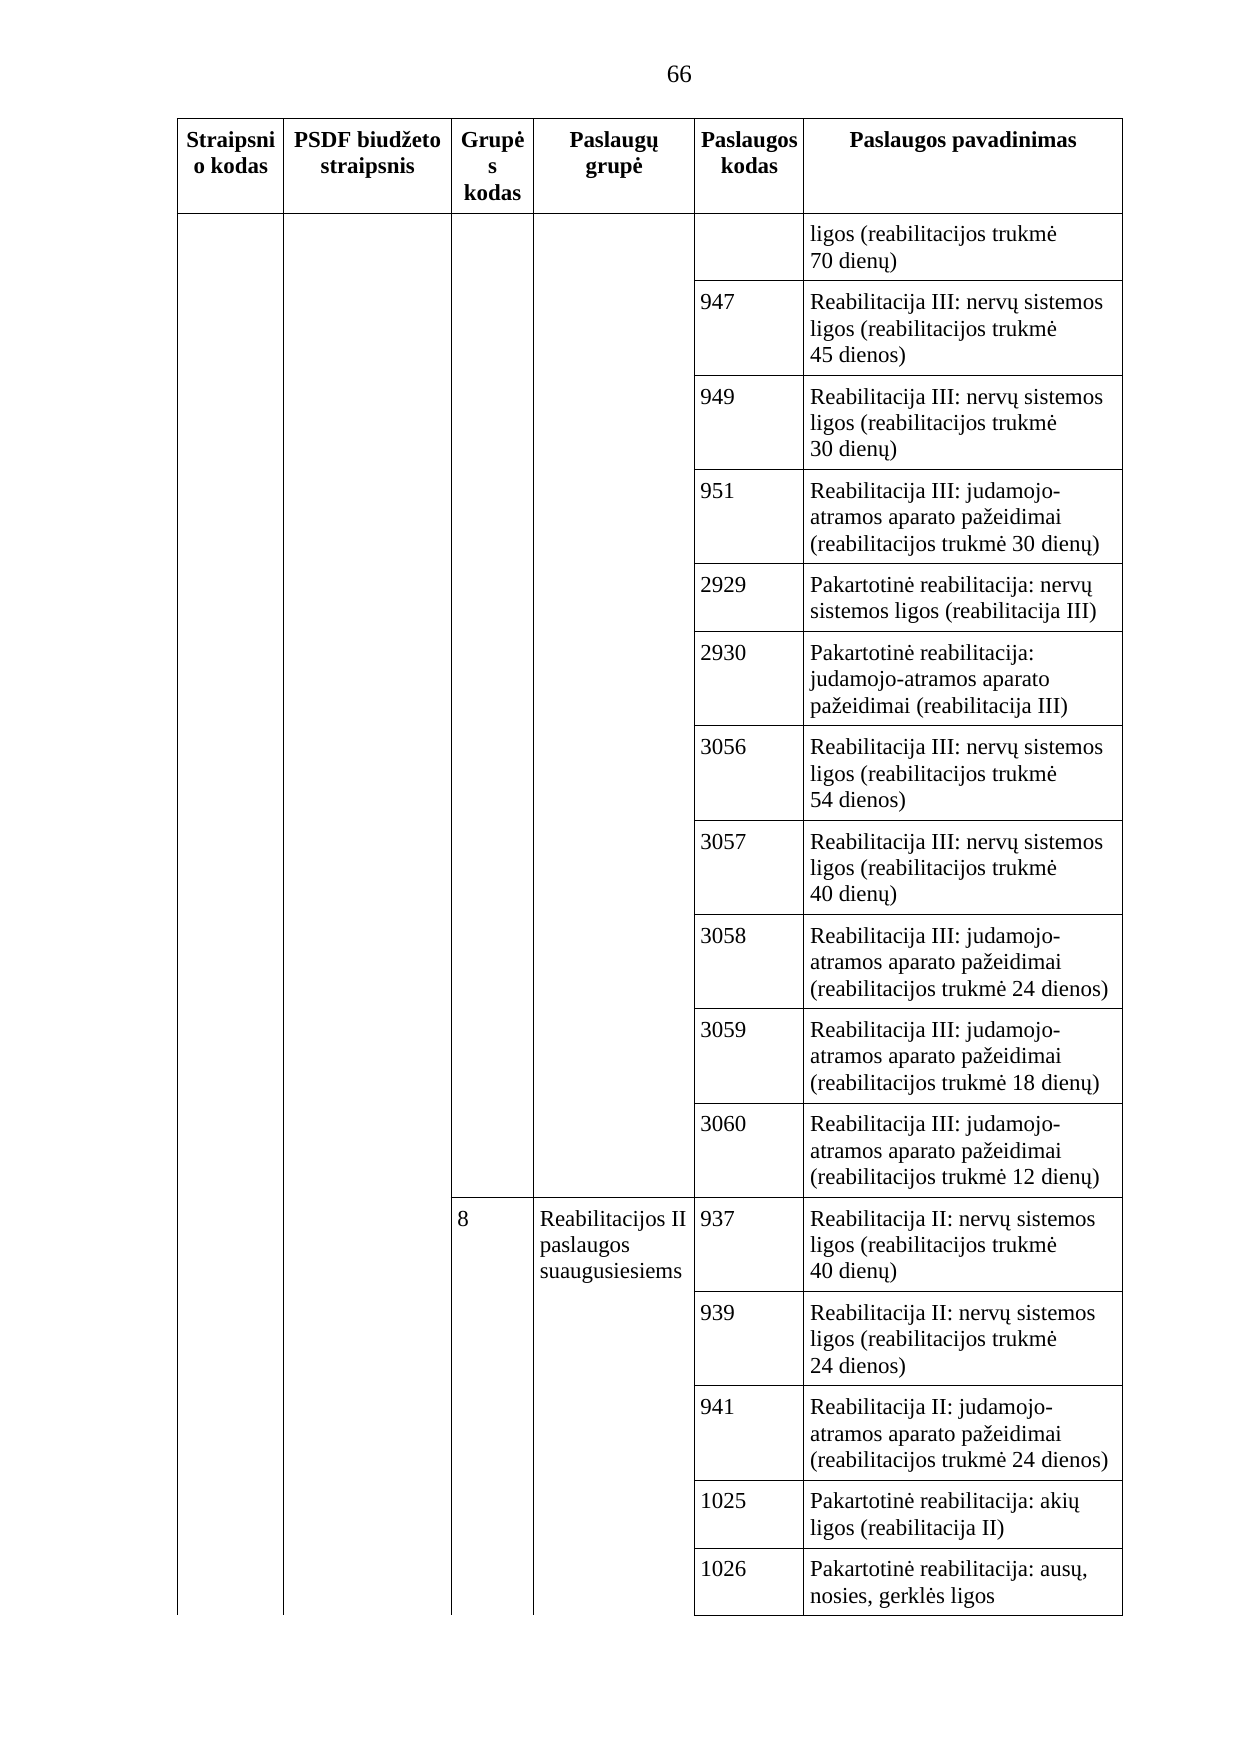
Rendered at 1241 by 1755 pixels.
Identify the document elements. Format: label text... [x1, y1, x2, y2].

table_cell Reabilitacija III: nervų sistemos ligos (reabilitacijos trukmė 45 dienos) [804, 281, 1122, 374]
table_cell Reabilitacija III: nervų sistemos ligos (reabilitacijos trukmė 40 dienų) [804, 821, 1122, 914]
table_header PSDF biudžeto straipsnis [284, 119, 451, 212]
table_cell [178, 1385, 283, 1479]
table_cell [178, 280, 283, 374]
table_cell [452, 1385, 533, 1479]
table_cell [178, 1103, 283, 1197]
table_cell [284, 280, 451, 374]
table_cell Reabilitacija II: nervų sistemos ligos (reabilitacijos trukmė 40 dienų) [804, 1198, 1122, 1291]
table_cell 3056 [695, 726, 803, 819]
table_cell 1025 [695, 1481, 803, 1547]
table_cell [284, 375, 451, 469]
table_cell Reabilitacija II: judamojo-atramos aparato pažeidimai (reabilitacijos trukmė 24 dienos) [804, 1386, 1122, 1479]
table_cell Pakartotinė reabilitacija: nervų sistemos ligos (reabilitacija III) [804, 564, 1122, 631]
table_cell [534, 1385, 694, 1479]
table_cell [178, 1008, 283, 1102]
table_cell 941 [695, 1386, 803, 1479]
table_cell 2929 [695, 564, 803, 631]
table_cell [534, 725, 694, 819]
table_header Grupės kodas [452, 119, 533, 212]
table_cell [452, 820, 533, 914]
table_cell [452, 725, 533, 819]
table_cell 2930 [695, 632, 803, 725]
table_cell [284, 1238, 451, 1291]
table_cell Pakartotinė reabilitacija: akių ligos (reabilitacija II) [804, 1481, 1122, 1547]
table_cell [452, 1291, 533, 1385]
table_cell ligos (reabilitacijos trukmė 70 dienų) [804, 214, 1122, 280]
table_cell [534, 1480, 694, 1547]
table_cell [452, 469, 533, 563]
table_cell Reabilitacija II: nervų sistemos ligos (reabilitacijos trukmė 24 dienos) [804, 1292, 1122, 1385]
table_cell [178, 914, 283, 1008]
table_cell [178, 631, 283, 725]
table_cell [534, 1103, 694, 1197]
table_cell [284, 563, 451, 631]
table_cell [452, 563, 533, 631]
table_cell [178, 1291, 283, 1385]
table_cell [284, 1197, 451, 1238]
table_cell [534, 214, 694, 280]
table_cell [284, 914, 451, 1008]
table_cell Reabilitacija III: judamojo-atramos aparato pažeidimai (reabilitacijos trukmė 30 dienų) [804, 470, 1122, 563]
table_cell Pakartotinė reabilitacija: judamojo-atramos aparato pažeidimai (reabilitacija III) [804, 632, 1122, 725]
table_cell [178, 1238, 283, 1291]
table_cell [178, 1197, 283, 1238]
table_cell [534, 1548, 694, 1615]
table_cell [284, 1548, 451, 1615]
table_cell [452, 1480, 533, 1547]
table_cell [284, 469, 451, 563]
table_cell 3058 [695, 915, 803, 1008]
table_cell [695, 214, 803, 280]
table_header Paslaugos pavadinimas [804, 119, 1122, 212]
table_cell [534, 631, 694, 725]
table_cell [178, 1548, 283, 1615]
table_cell [452, 1238, 533, 1291]
table_cell 8 [452, 1198, 533, 1238]
table_cell [178, 1480, 283, 1547]
table_cell [534, 820, 694, 914]
table_cell [452, 280, 533, 374]
table_cell Reabilitacija III: nervų sistemos ligos (reabilitacijos trukmė 30 dienų) [804, 376, 1122, 469]
table_cell [534, 280, 694, 374]
table_header Paslaugų grupė [534, 119, 694, 212]
table_cell [452, 1103, 533, 1197]
table_cell 939 [695, 1292, 803, 1385]
table_cell [178, 469, 283, 563]
table_cell Reabilitacija III: nervų sistemos ligos (reabilitacijos trukmė 54 dienos) [804, 726, 1122, 819]
table_cell Reabilitacijos II paslaugos suaugusiesiems [534, 1198, 694, 1385]
table_cell 1026 [695, 1549, 803, 1615]
table_cell [452, 1548, 533, 1615]
table_cell [534, 1008, 694, 1102]
table_cell [284, 1480, 451, 1547]
table_cell [284, 631, 451, 725]
table_cell [452, 914, 533, 1008]
table_cell [534, 914, 694, 1008]
table_cell Pakartotinė reabilitacija: ausų, nosies, gerklės ligos [804, 1549, 1122, 1615]
table_cell [284, 1008, 451, 1102]
table_cell [284, 725, 451, 819]
table_cell [178, 725, 283, 819]
table_cell [534, 563, 694, 631]
table_cell [178, 820, 283, 914]
table_cell 949 [695, 376, 803, 469]
table_header Straipsnio kodas [178, 119, 283, 212]
table_cell Reabilitacija III: judamojo-atramos aparato pažeidimai (reabilitacijos trukmė 12 dienų) [804, 1104, 1122, 1197]
table_cell [452, 214, 533, 280]
table_cell [534, 469, 694, 563]
table_cell 3057 [695, 821, 803, 914]
table_cell [452, 1008, 533, 1102]
table_cell [178, 214, 283, 280]
table_header Paslaugos kodas [695, 119, 803, 212]
table_cell Reabilitacija III: judamojo-atramos aparato pažeidimai (reabilitacijos trukmė 24 dienos) [804, 915, 1122, 1008]
table_cell [452, 631, 533, 725]
table_cell [284, 1385, 451, 1479]
table_cell 3059 [695, 1009, 803, 1102]
table_cell [284, 214, 451, 280]
table_cell 937 [695, 1198, 803, 1291]
table_cell [284, 1103, 451, 1197]
table_cell 947 [695, 281, 803, 374]
table_cell 951 [695, 470, 803, 563]
table_cell [284, 820, 451, 914]
table_cell [178, 375, 283, 469]
table_cell 3060 [695, 1104, 803, 1197]
table_cell [534, 375, 694, 469]
table_cell [178, 563, 283, 631]
table_cell [452, 375, 533, 469]
table_cell [284, 1291, 451, 1385]
table_cell Reabilitacija III: judamojo-atramos aparato pažeidimai (reabilitacijos trukmė 18 dienų) [804, 1009, 1122, 1102]
